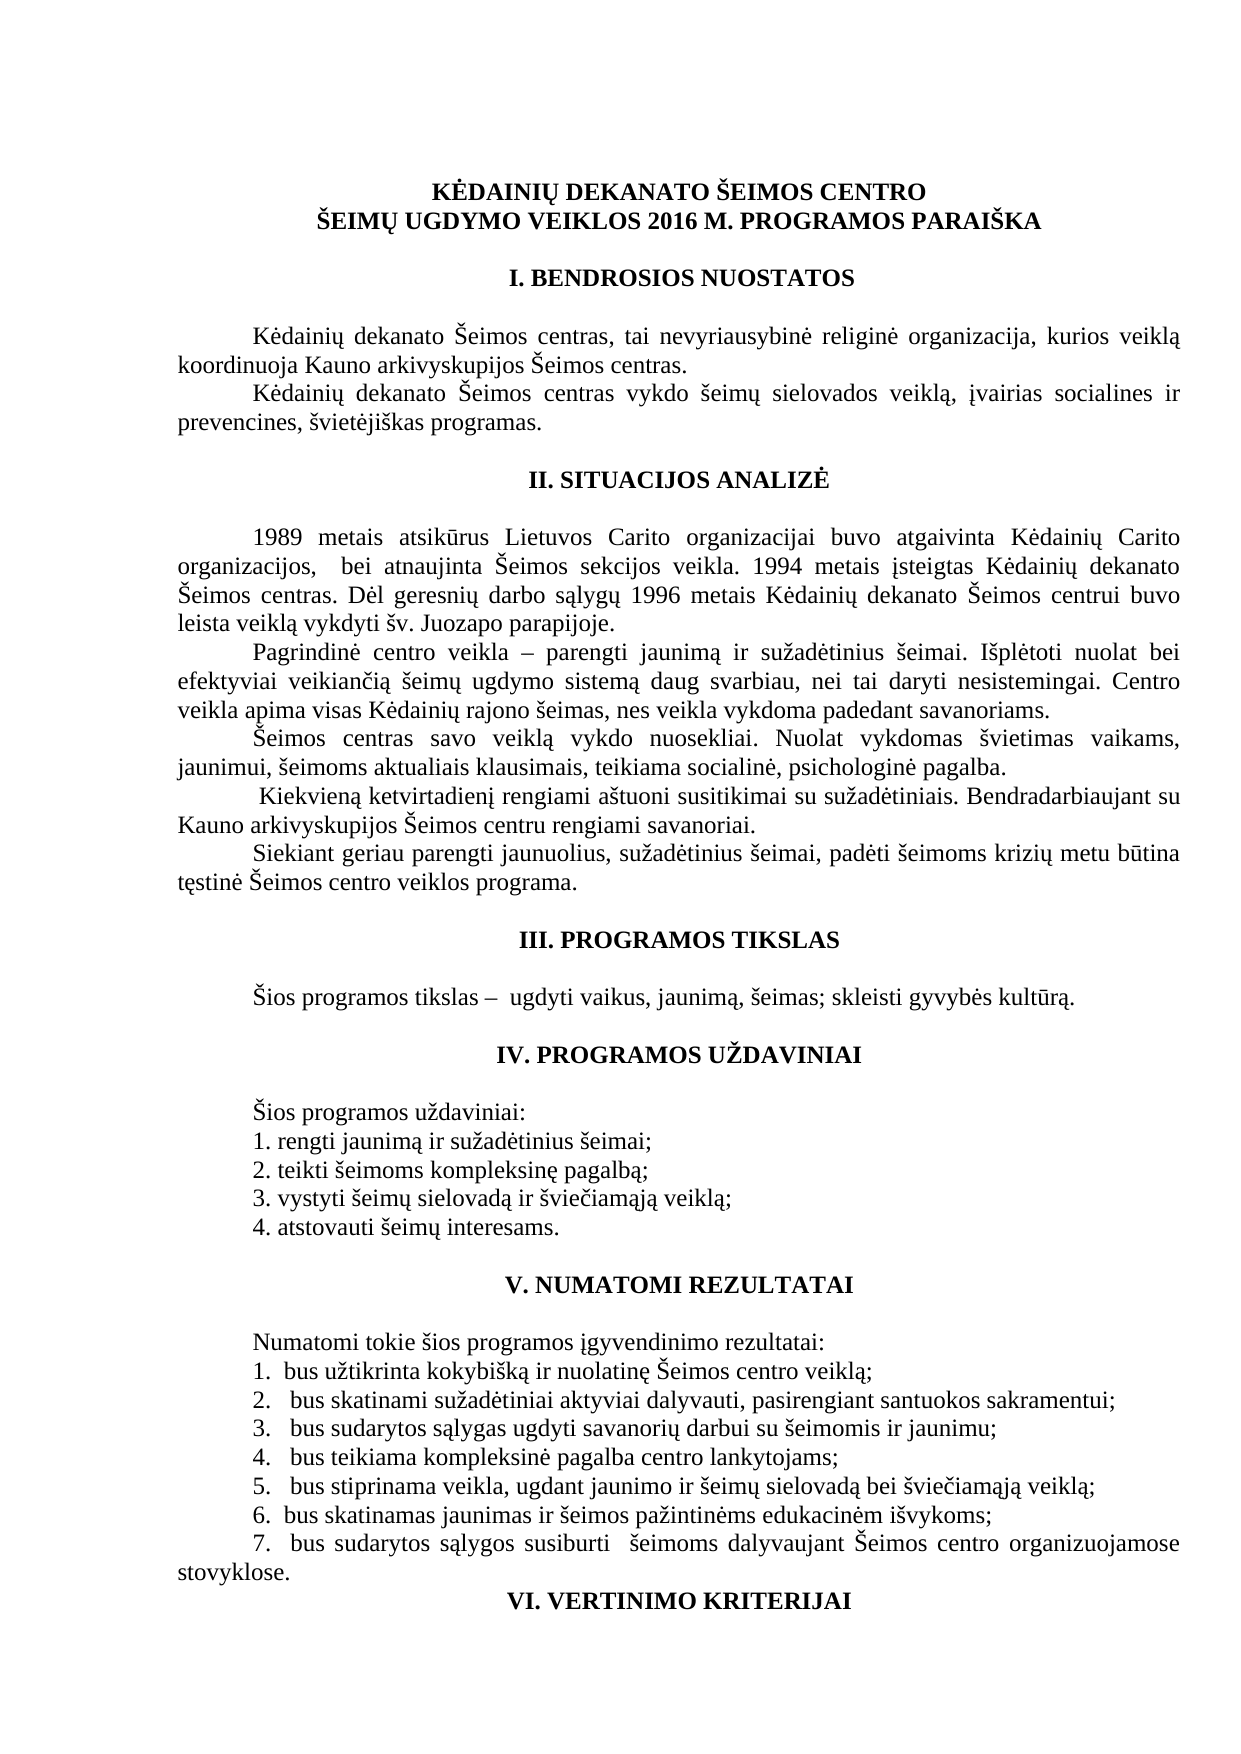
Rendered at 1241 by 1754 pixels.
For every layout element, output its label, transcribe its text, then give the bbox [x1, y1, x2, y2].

text IV. PROGRAMOS UŽDAVINIAI [177, 1040, 1181, 1068]
text 3. bus sudarytos sąlygas ugdyti savanorių darbui su šeimomis ir jaunimu; [177, 1413, 1181, 1442]
text III. PROGRAMOS TIKSLAS [177, 925, 1181, 953]
text 6. bus skatinamas jaunimas ir šeimos pažintinėms edukacinėm išvykoms; [177, 1500, 1181, 1528]
text 2. bus skatinami sužadėtiniai aktyviai dalyvauti, pasirengiant santuokos sakramentui; [177, 1385, 1181, 1413]
text II. SITUACIJOS ANALIZĖ [177, 465, 1181, 493]
text Šios programos tikslas – ugdyti vaikus, jaunimą, šeimas; skleisti gyvybės kultūrą. [177, 982, 1181, 1011]
text I. BENDROSIOS NUOSTATOS [177, 263, 1181, 292]
text Šios programos uždaviniai: [177, 1097, 1181, 1126]
text 4. bus teikiama kompleksinė pagalba centro lankytojams; [177, 1442, 1181, 1471]
text Kėdainių dekanato Šeimos centras, tai nevyriausybinė religinė organizacija, kurios veiklą koordinuoja Kauno arkivyskupijos Šeimos centras. [177, 321, 1181, 378]
text 2. teikti šeimoms kompleksinę pagalbą; [177, 1155, 1181, 1183]
text Kėdainių dekanato Šeimos centras vykdo šeimų sielovados veiklą, įvairias socialines ir prevencines, švietėjiškas programas. [177, 378, 1181, 436]
text 3. vystyti šeimų sielovadą ir šviečiamąją veiklą; [177, 1183, 1181, 1212]
text 1. rengti jaunimą ir sužadėtinius šeimai; [177, 1126, 1181, 1155]
text KĖDAINIŲ DEKANATO ŠEIMOS CENTRO [177, 177, 1181, 206]
text ŠEIMŲ UGDYMO VEIKLOS 2016 M. PROGRAMOS PARAIŠKA [177, 206, 1181, 235]
text 1. bus užtikrinta kokybišką ir nuolatinę Šeimos centro veiklą; [177, 1356, 1181, 1385]
text Pagrindinė centro veikla – parengti jaunimą ir sužadėtinius šeimai. Išplėtoti nuolat bei efektyviai veikiančią šeimų ugdymo sistemą daug svarbiau, nei tai daryti nesistemingai. Centro veikla apima visas Kėdainių rajono šeimas, nes veikla vykdoma padedant savanoriams. [177, 637, 1181, 723]
text VI. VERTINIMO KRITERIJAI [177, 1586, 1181, 1615]
text 5. bus stiprinama veikla, ugdant jaunimo ir šeimų sielovadą bei šviečiamąją veiklą; [177, 1471, 1181, 1500]
text 4. atstovauti šeimų interesams. [177, 1212, 1181, 1241]
text 7. bus sudarytos sąlygos susiburti šeimoms dalyvaujant Šeimos centro organizuojamose stovyklose. [177, 1528, 1181, 1586]
text Šeimos centras savo veiklą vykdo nuosekliai. Nuolat vykdomas švietimas vaikams, jaunimui, šeimoms aktualiais klausimais, teikiama socialinė, psichologinė pagalba. [177, 723, 1181, 781]
text 1989 metais atsikūrus Lietuvos Carito organizacijai buvo atgaivinta Kėdainių Carito organizacijos, bei atnaujinta Šeimos sekcijos veikla. 1994 metais įsteigtas Kėdainių dekanato Šeimos centras. Dėl geresnių darbo sąlygų 1996 metais Kėdainių dekanato Šeimos centrui buvo leista veiklą vykdyti šv. Juozapo parapijoje. [177, 522, 1181, 637]
text V. NUMATOMI REZULTATAI [177, 1270, 1181, 1298]
text Siekiant geriau parengti jaunuolius, sužadėtinius šeimai, padėti šeimoms krizių metu būtina tęstinė Šeimos centro veiklos programa. [177, 838, 1181, 896]
text Kiekvieną ketvirtadienį rengiami aštuoni susitikimai su sužadėtiniais. Bendradarbiaujant su Kauno arkivyskupijos Šeimos centru rengiami savanoriai. [177, 781, 1181, 838]
text Numatomi tokie šios programos įgyvendinimo rezultatai: [177, 1327, 1181, 1356]
